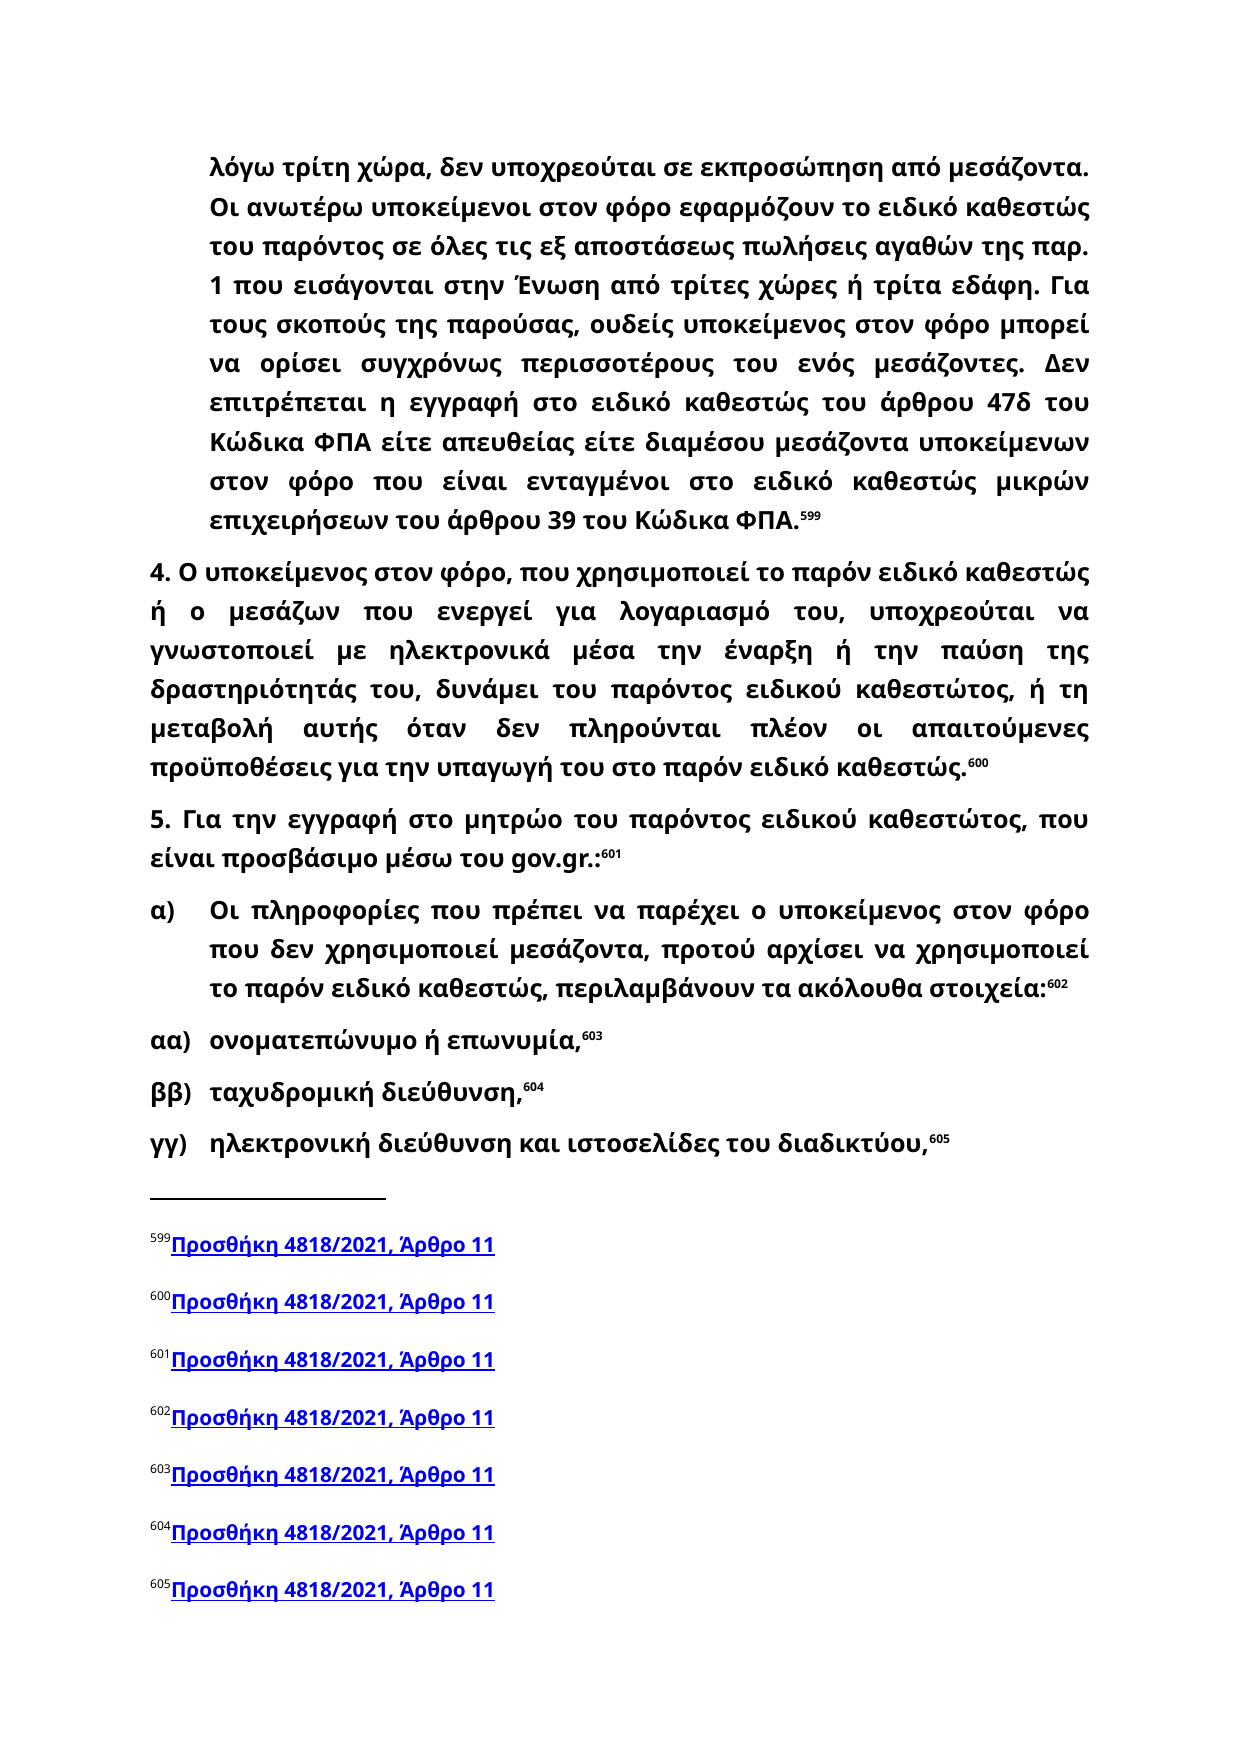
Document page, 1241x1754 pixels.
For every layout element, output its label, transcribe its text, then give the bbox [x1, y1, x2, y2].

list λόγω τρίτη χώρα, δεν υποχρεούται σε εκπροσώπηση από μεσάζοντα. Οι ανωτέρω υποκείμενοι στον φόρο εφαρμόζουν το ειδικό καθεστώς του παρόντος σε όλες τις εξ αποστάσεως πωλήσεις αγαθών της παρ. 1 που εισάγονται στην Ένωση από τρίτες χώρες ή τρίτα εδάφη. Για τους σκοπούς της παρούσας, ουδείς υποκείμενος στον φόρο μπορεί να ορίσει συγχρόνως περισσοτέρους του ενός μεσάζοντες. Δεν επιτρέπεται η εγγραφή στο ειδικό καθεστώς του άρθρου 47δ του Κώδικα ΦΠΑ είτε απευθείας είτε διαμέσου μεσάζοντα υποκείμενων στον φόρο που είναι ενταγμένοι στο ειδικό καθεστώς μικρών επιχειρήσεων του άρθρου 39 του Κώδικα ΦΠΑ. [150, 150, 1090, 537]
list α) Οι πληροφορίες που πρέπει να παρέχει ο υποκείμενος στον φόρο που δεν χρησιμοποιεί μεσάζοντα, προτού αρχίσει να χρησιμοποιεί το παρόν ειδικό καθεστώς, περιλαμβάνουν τα ακόλουθα στοιχεία: [150, 892, 1090, 1005]
text 5. Για την εγγραφή στο μητρώο του παρόντος ειδικού καθεστώτος, που είναι προσβάσιμο μέσω του gov.gr.: [150, 802, 1090, 875]
list αα) ονοματεπώνυμο ή επωνυμία, [150, 1022, 1090, 1057]
text Προσθήκη 4818/2021, Άρθρο 11 [150, 1576, 1090, 1604]
text Προσθήκη 4818/2021, Άρθρο 11 [150, 1518, 1090, 1546]
text Προσθήκη 4818/2021, Άρθρο 11 [150, 1345, 1090, 1373]
text Προσθήκη 4818/2021, Άρθρο 11 [150, 1287, 1090, 1316]
text Προσθήκη 4818/2021, Άρθρο 11 [150, 1460, 1090, 1489]
list ββ) ταχυδρομική διεύθυνση, [150, 1074, 1090, 1108]
text 4. Ο υποκείμενος στον φόρο, που χρησιμοποιεί το παρόν ειδικό καθεστώς ή ο μεσάζων που ενεργεί για λογαριασμό του, υποχρεούται να γνωστοποιεί με ηλεκτρονικά μέσα την έναρξη ή την παύση της δραστηριότητάς του, δυνάμει του παρόντος ειδικού καθεστώτος, ή τη μεταβολή αυτής όταν δεν πληρούνται πλέον οι απαιτούμενες προϋποθέσεις για την υπαγωγή του στο παρόν ειδικό καθεστώς. [150, 554, 1090, 784]
list γγ) ηλεκτρονική διεύθυνση και ιστοσελίδες του διαδικτύου, [150, 1126, 1090, 1160]
text Προσθήκη 4818/2021, Άρθρο 11 [150, 1403, 1090, 1431]
text Προσθήκη 4818/2021, Άρθρο 11 [150, 1230, 1090, 1258]
